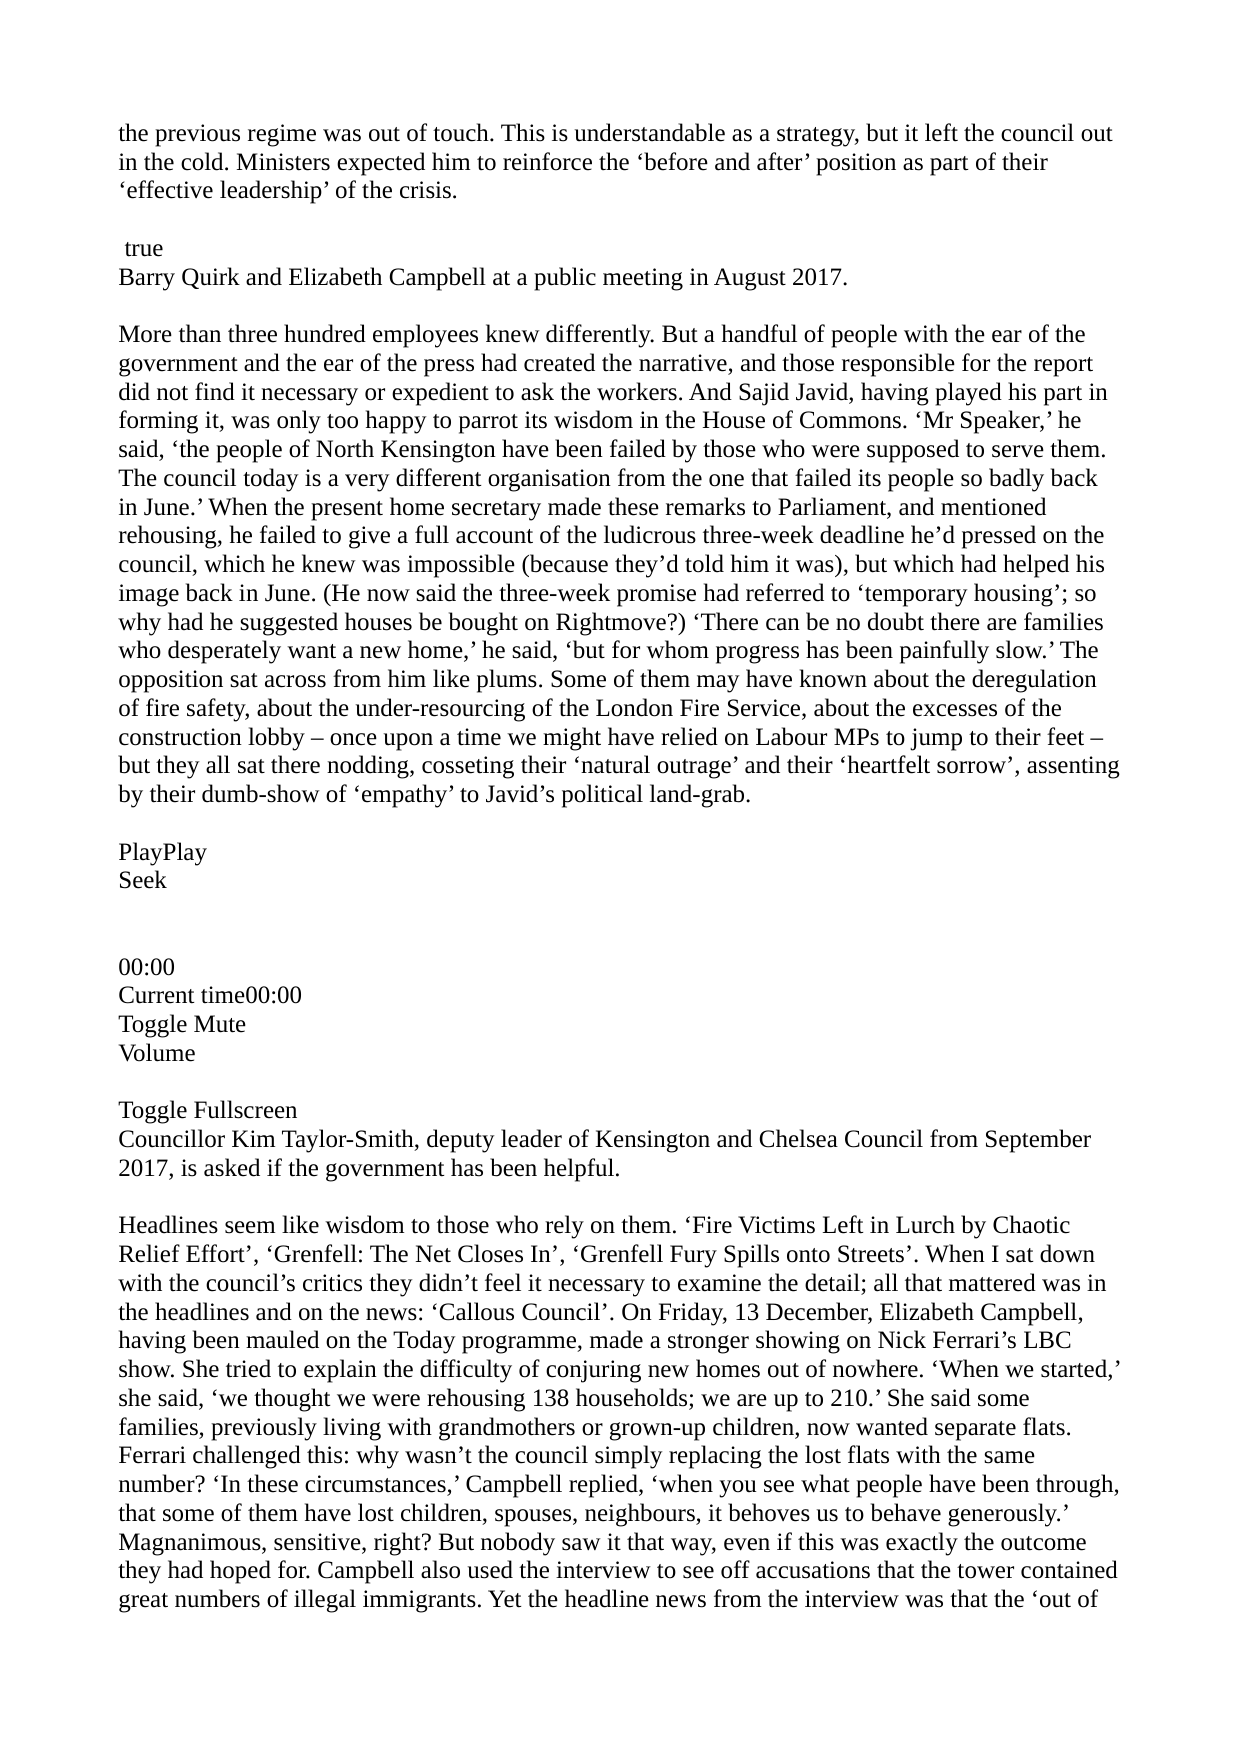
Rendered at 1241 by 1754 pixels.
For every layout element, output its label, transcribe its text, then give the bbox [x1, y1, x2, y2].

text Seek [118, 866, 1122, 894]
text Headlines seem like wisdom to those who rely on them. ‘Fire Victims Left in Lurch by Chaotic Relief Effort’, ‘Grenfell: The Net Closes In’, ‘Grenfell Fury Spills onto Streets’. When I sat down with the council’s critics they didn’t feel it necessary to examine the detail; all that mattered was in the headlines and on the news: ‘Callous Council’. On Friday, 13 December, Elizabeth Campbell, having been mauled on the Today programme, made a stronger showing on Nick Ferrari’s LBC show. She tried to explain the difficulty of conjuring new homes out of nowhere. ‘When we started,’ she said, ‘we thought we were rehousing 138 households; we are up to 210.’ She said some families, previously living with grandmothers or grown-up children, now wanted separate flats. Ferrari challenged this: why wasn’t the council simply replacing the lost flats with the same number? ‘In these circumstances,’ Campbell replied, ‘when you see what people have been through, that some of them have lost children, spouses, neighbours, it behoves us to behave generously.’ Magnanimous, sensitive, right? But nobody saw it that way, even if this was exactly the outcome they had hoped for. Campbell also used the interview to see off accusations that the tower contained great numbers of illegal immigrants. Yet the headline news from the interview was that the ‘out of [118, 1211, 1122, 1613]
text Toggle Mute [118, 1009, 1122, 1038]
text Barry Quirk and Elizabeth Campbell at a public meeting in August 2017. [118, 262, 1122, 291]
text true [118, 233, 1122, 262]
text Volume [118, 1038, 1122, 1067]
text 00:00 [118, 952, 1122, 981]
text the previous regime was out of touch. This is understandable as a strategy, but it left the council out in the cold. Ministers expected him to reinforce the ‘before and after’ position as part of their ‘effective leadership’ of the crisis. [118, 118, 1122, 204]
text Toggle Fullscreen [118, 1096, 1122, 1124]
text Current time00:00 [118, 981, 1122, 1009]
text More than three hundred employees knew differently. But a handful of people with the ear of the government and the ear of the press had created the narrative, and those responsible for the report did not find it necessary or expedient to ask the workers. And Sajid Javid, having played his part in forming it, was only too happy to parrot its wisdom in the House of Commons. ‘Mr Speaker,’ he said, ‘the people of North Kensington have been failed by those who were supposed to serve them. The council today is a very different organisation from the one that failed its people so badly back in June.’ When the present home secretary made these remarks to Parliament, and mentioned rehousing, he failed to give a full account of the ludicrous three-week deadline he’d pressed on the council, which he knew was impossible (because they’d told him it was), but which had helped his image back in June. (He now said the three-week promise had referred to ‘temporary housing’; so why had he suggested houses be bought on Rightmove?) ‘There can be no doubt there are families who desperately want a new home,’ he said, ‘but for whom progress has been painfully slow.’ The opposition sat across from him like plums. Some of them may have known about the deregulation of fire safety, about the under-resourcing of the London Fire Service, about the excesses of the construction lobby – once upon a time we might have relied on Labour MPs to jump to their feet – but they all sat there nodding, cosseting their ‘natural outrage’ and their ‘heartfelt sorrow’, assenting by their dumb-show of ‘empathy’ to Javid’s political land-grab. [118, 319, 1122, 808]
text Councillor Kim Taylor-Smith, deputy leader of Kensington and Chelsea Council from September 2017, is asked if the government has been helpful. [118, 1124, 1122, 1182]
text PlayPlay [118, 837, 1122, 866]
